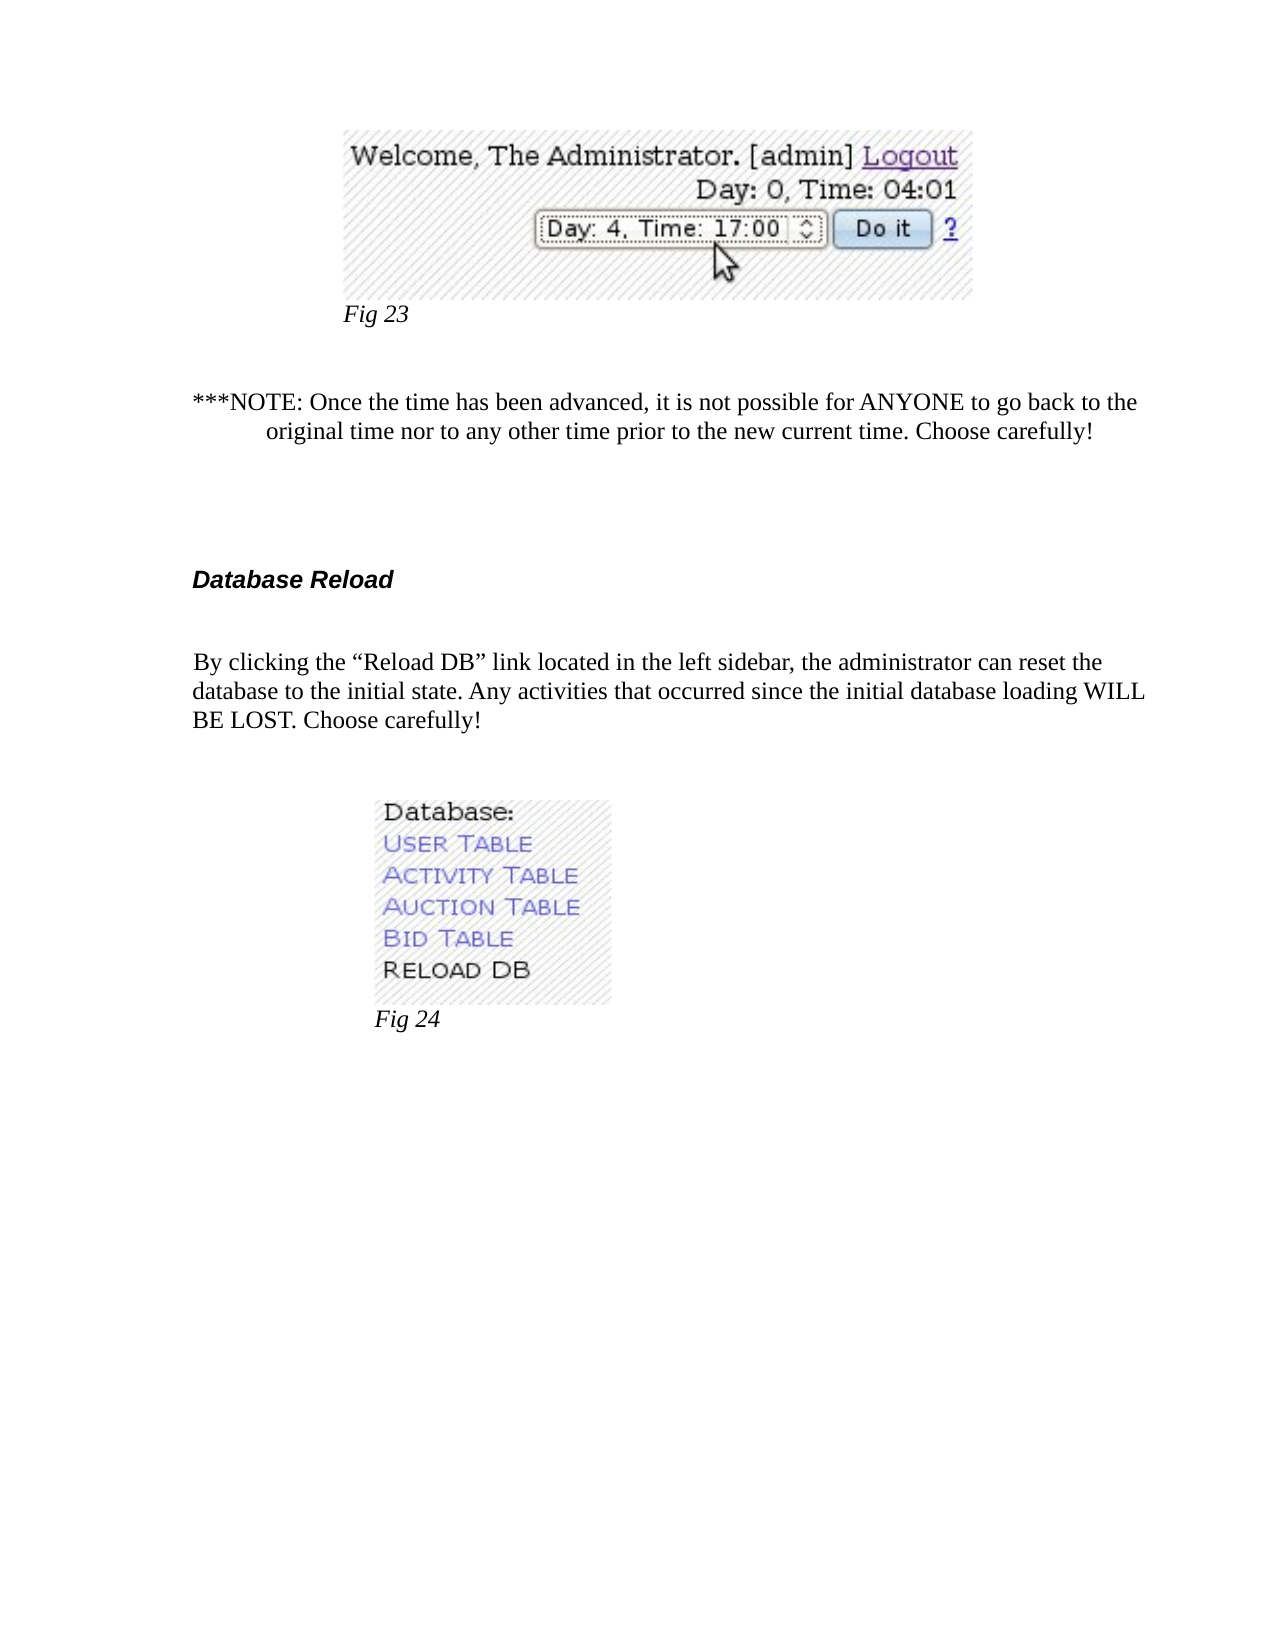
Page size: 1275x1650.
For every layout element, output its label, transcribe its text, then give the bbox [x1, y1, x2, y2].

picture [374, 800, 612, 1005]
picture [343, 130, 973, 300]
text ***NOTE: Once the time has been advanced, it is not possible for ANYONE to go back to the original time nor to any other time prior to the new current time. Choose carefully! [118, 387, 1157, 445]
subtitle Database Reload [118, 565, 1157, 594]
text Fig 24 [374, 1005, 611, 1033]
text By clicking the “Reload DB” link located in the left sidebar, the administrator can reset the database to the initial state. Any activities that occurred since the initial database loading WILL BE LOST. Choose carefully! [118, 647, 1157, 734]
text Fig 23 [343, 300, 972, 328]
